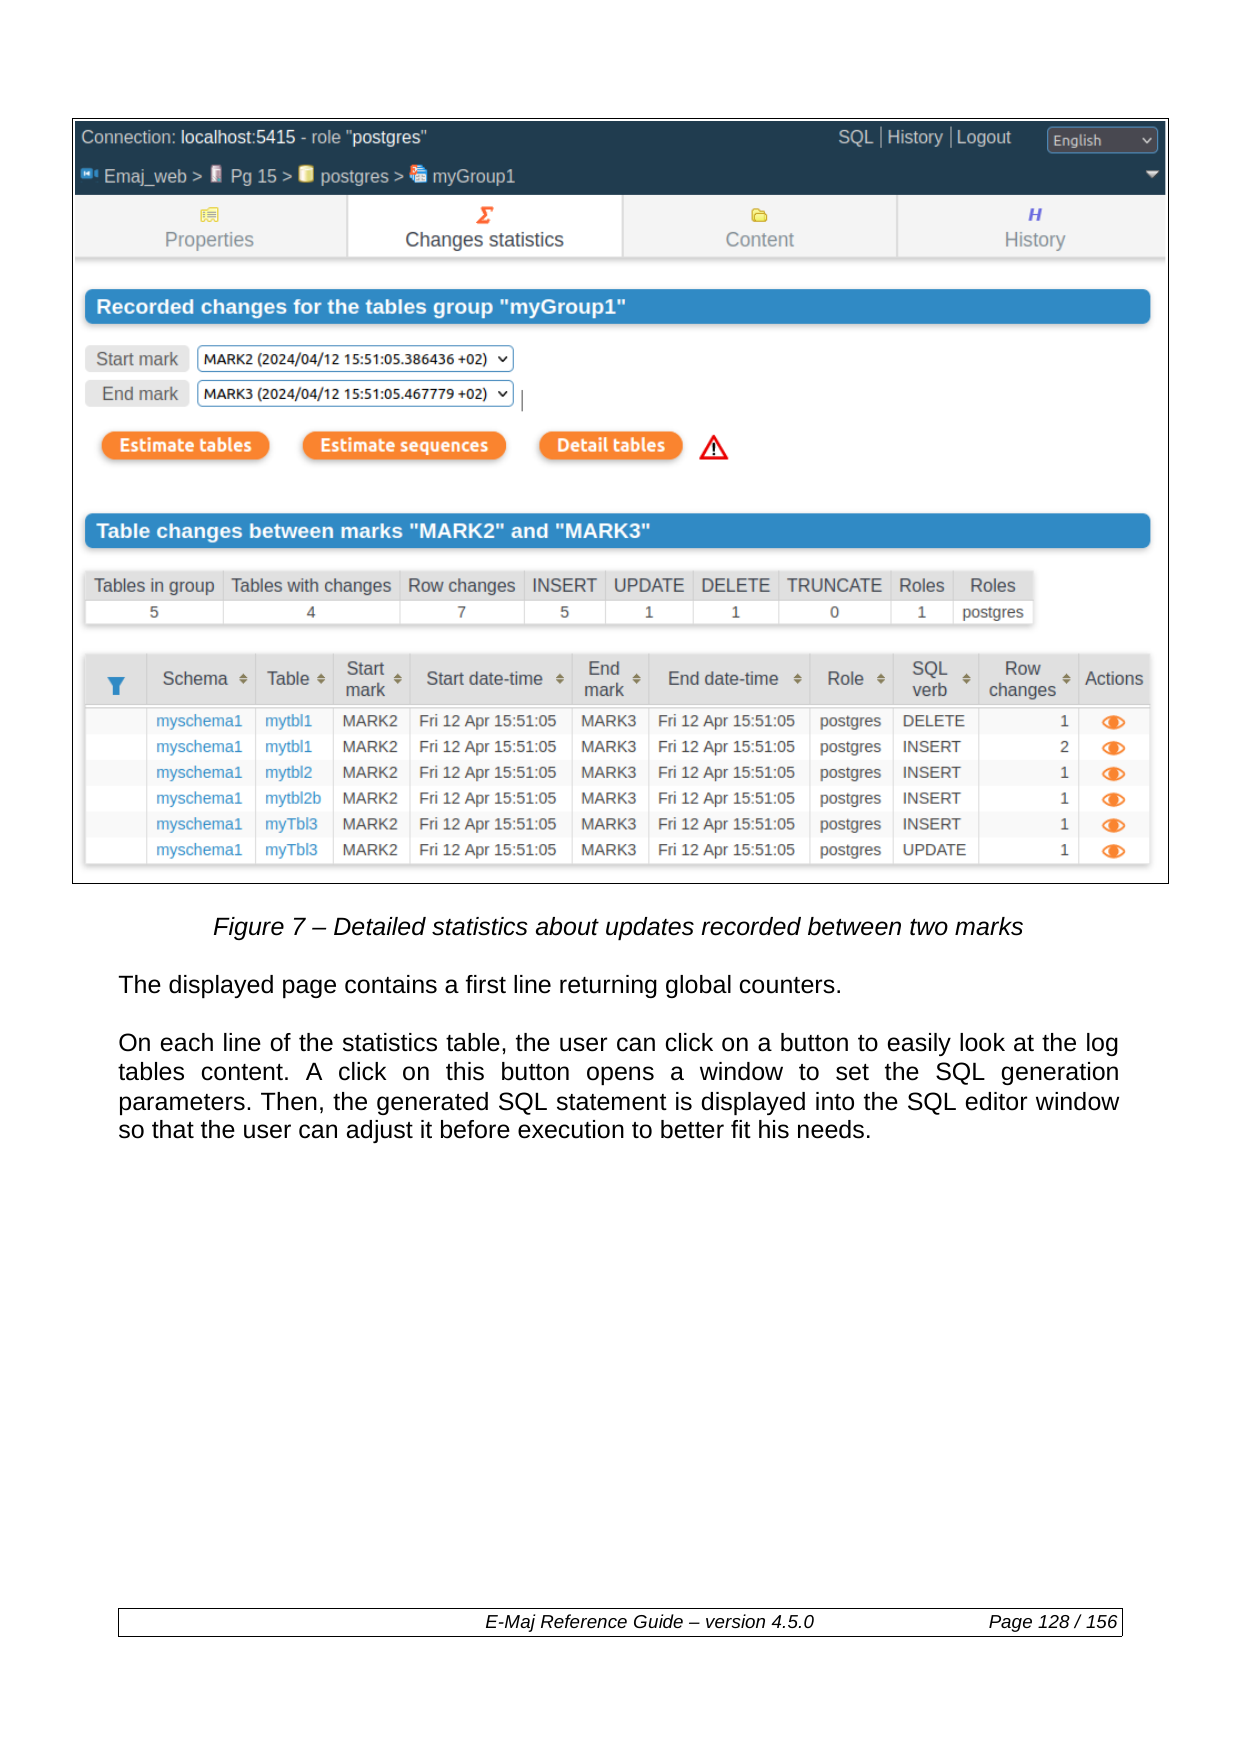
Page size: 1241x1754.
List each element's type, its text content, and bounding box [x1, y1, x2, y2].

text On each line of the statistics table, the user can click on a button to easily look at the log tables content. A click on this button opens a window to set the SQL generation parameters. Then, the generated SQL statement is displayed into the SQL editor window so that the user can adjust it before execution to better fit his needs. [118, 1028, 1122, 1144]
text The displayed page contains a first line returning global counters. [118, 970, 1122, 999]
picture [75, 121, 1166, 880]
text Figure 7 – Detailed statistics about updates recorded between two marks [118, 912, 1122, 941]
